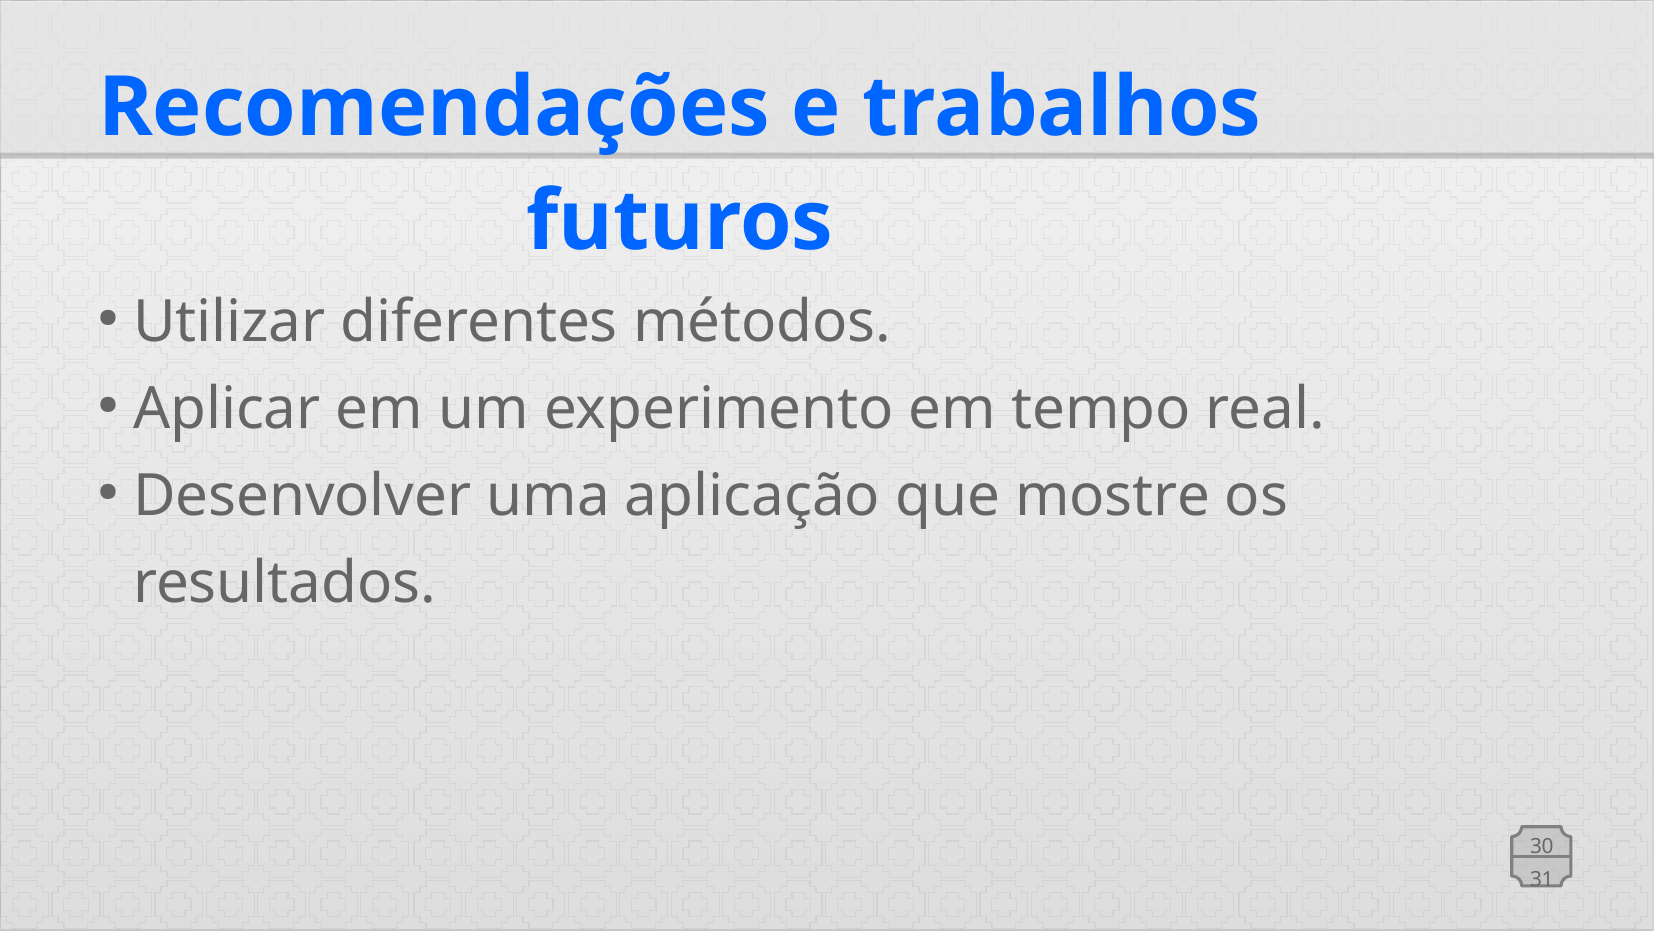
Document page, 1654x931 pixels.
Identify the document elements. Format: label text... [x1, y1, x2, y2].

text_box Utilizar diferentes métodos. Aplicar em um experimento em tempo real. Desenvolver uma aplicação que mostre os resultados. [82, 263, 1572, 512]
text_box Recomendações e trabalhos futuros [83, 39, 1411, 158]
